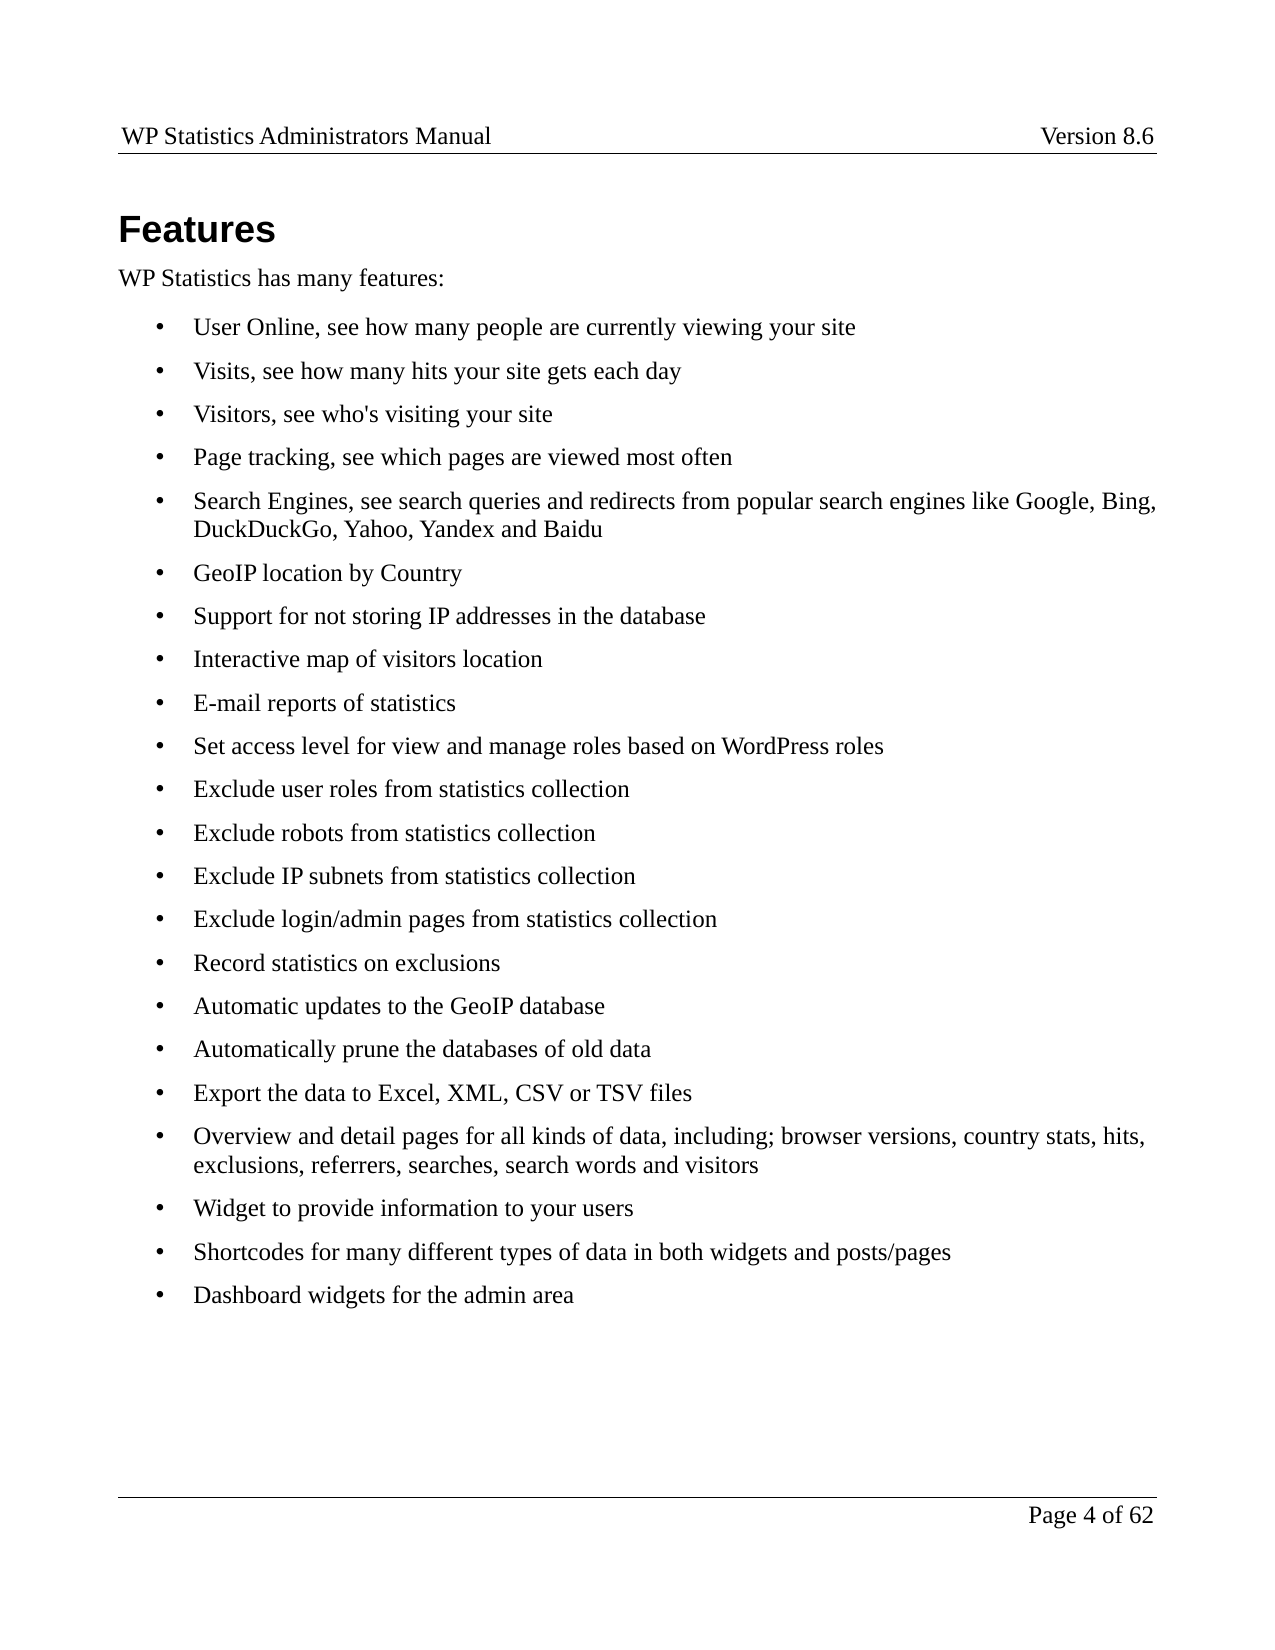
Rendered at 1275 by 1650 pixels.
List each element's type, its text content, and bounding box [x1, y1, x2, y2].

list Overview and detail pages for all kinds of data, including; browser versions, country stats, hits, exclusions, referrers, searches, search words and visitors [156, 1121, 1157, 1179]
list Exclude user roles from statistics collection [156, 774, 1157, 803]
list Automatically prune the databases of old data [156, 1034, 1157, 1063]
list Shortcodes for many different types of data in both widgets and posts/pages [156, 1237, 1157, 1265]
subtitle Features [118, 207, 1157, 251]
list Widget to provide information to your users [156, 1193, 1157, 1222]
list Interactive map of visitors location [156, 644, 1157, 673]
list Export the data to Excel, XML, CSV or TSV files [156, 1078, 1157, 1107]
list Page tracking, see which pages are viewed most often [156, 442, 1157, 471]
list Exclude IP subnets from statistics collection [156, 861, 1157, 890]
list Exclude robots from statistics collection [156, 818, 1157, 847]
list Set access level for view and manage roles based on WordPress roles [156, 731, 1157, 760]
text WP Statistics has many features: [118, 263, 1157, 292]
list Exclude login/admin pages from statistics collection [156, 904, 1157, 933]
list GeoIP location by Country [156, 558, 1157, 587]
list Search Engines, see search queries and redirects from popular search engines like Google, Bing, DuckDuckGo, Yahoo, Yandex and Baidu [156, 486, 1157, 543]
list User Online, see how many people are currently viewing your site [156, 312, 1157, 341]
list Dashboard widgets for the admin area [156, 1280, 1157, 1309]
list Support for not storing IP addresses in the database [156, 601, 1157, 630]
list Visitors, see who's visiting your site [156, 399, 1157, 428]
list Visits, see how many hits your site gets each day [156, 356, 1157, 384]
list Automatic updates to the GeoIP database [156, 991, 1157, 1020]
list Record statistics on exclusions [156, 948, 1157, 977]
list E-mail reports of statistics [156, 688, 1157, 717]
